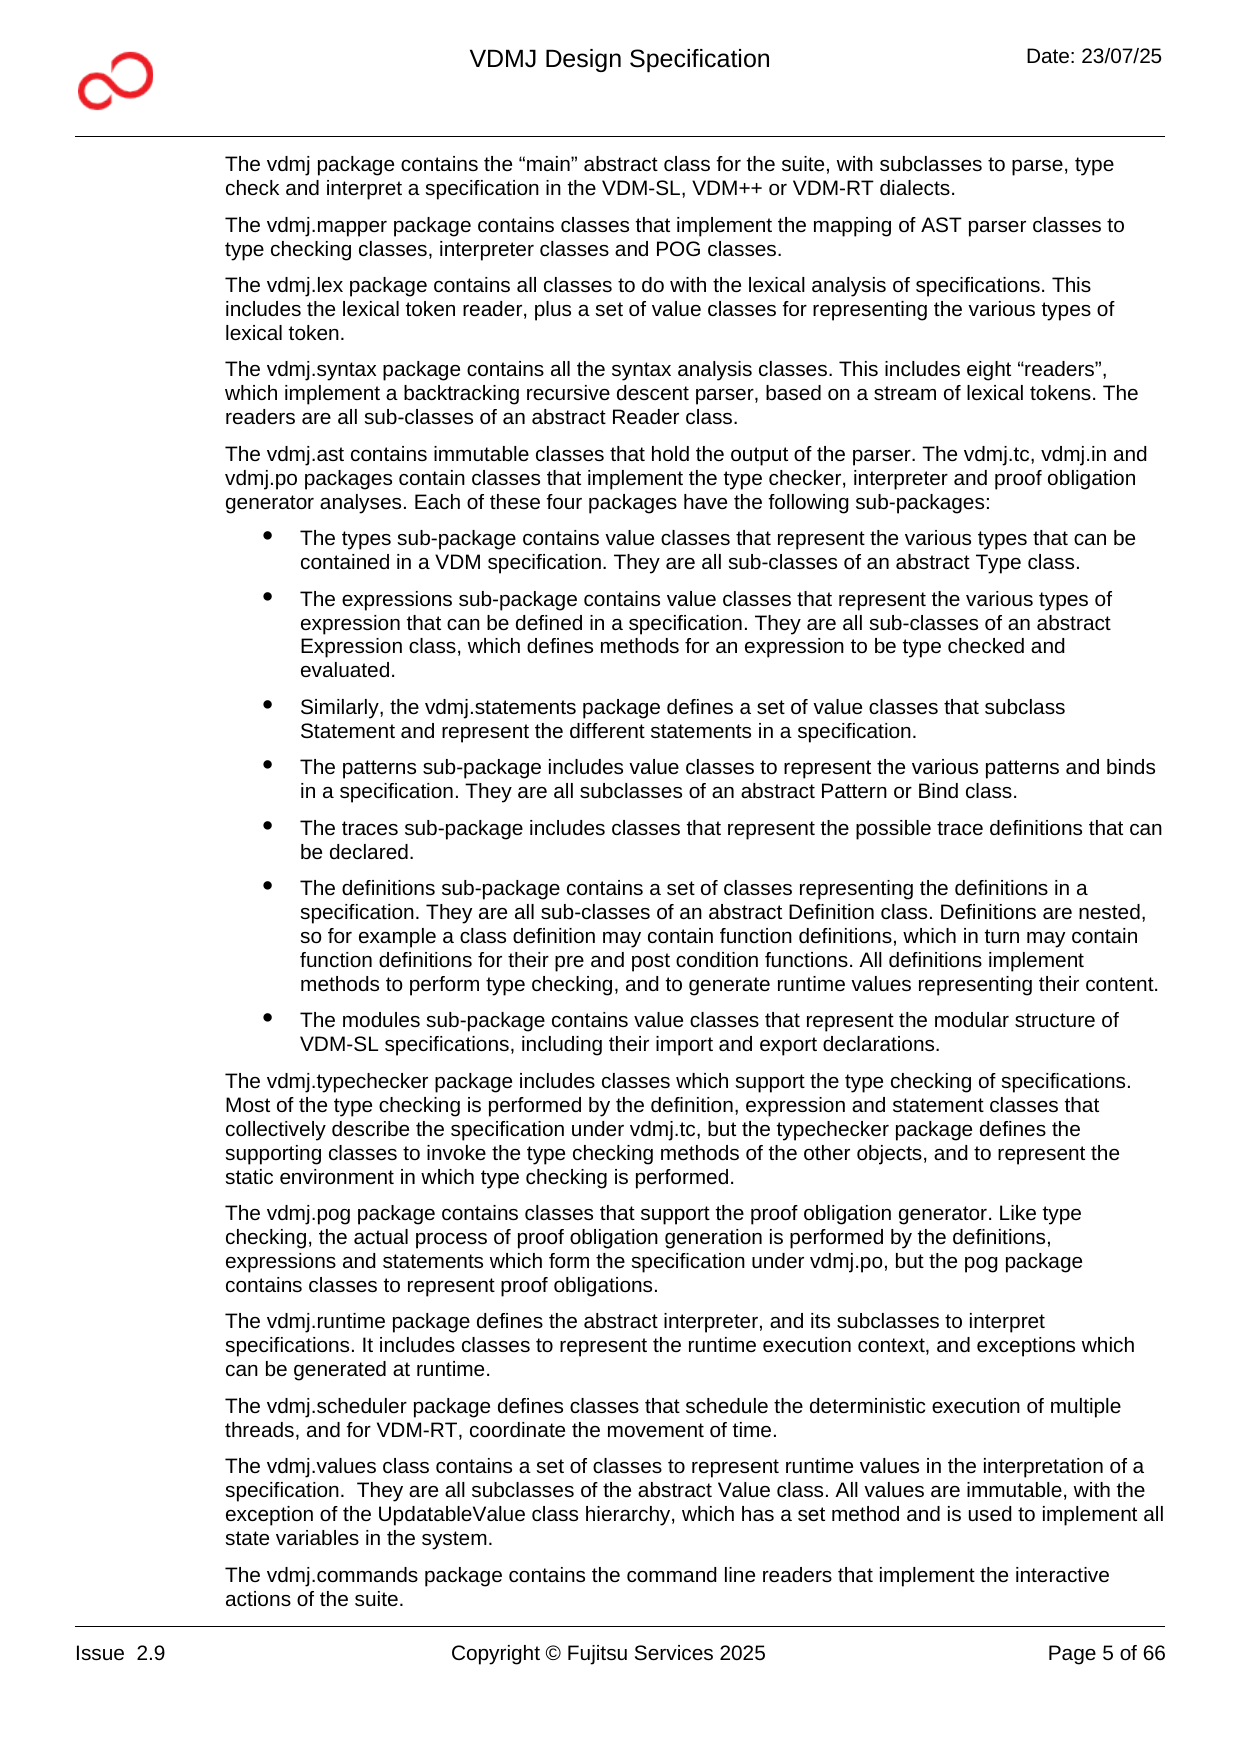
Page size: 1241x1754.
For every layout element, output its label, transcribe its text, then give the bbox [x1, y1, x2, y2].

text The vdmj.syntax package contains all the syntax analysis classes. This includes eight “readers”, which implement a backtracking recursive descent parser, based on a stream of lexical tokens. The readers are all sub-classes of an abstract Reader class. [225, 358, 1165, 429]
text The vdmj.ast contains immutable classes that hold the output of the parser. The vdmj.tc, vdmj.in and vdmj.po packages contain classes that implement the type checker, interpreter and proof obligation generator analyses. Each of these four packages have the following sub-packages: [225, 442, 1165, 514]
text The vdmj package contains the “main” abstract class for the suite, with subclasses to parse, type check and interpret a specification in the VDM-SL, VDM++ or VDM-RT dialects. [225, 152, 1165, 200]
list The traces sub-package includes classes that represent the possible trace definitions that can be declared. [262, 816, 1165, 864]
text The vdmj.mapper package contains classes that implement the mapping of AST parser classes to type checking classes, interpreter classes and POG classes. [225, 213, 1165, 261]
text The vdmj.lex package contains all classes to do with the lexical analysis of specifications. This includes the lexical token reader, plus a set of value classes for representing the various types of lexical token. [225, 273, 1165, 345]
text The vdmj.runtime package defines the abstract interpreter, and its subclasses to interpret specifications. It includes classes to represent the runtime execution context, and exceptions which can be generated at runtime. [225, 1310, 1165, 1382]
list Similarly, the vdmj.statements package defines a set of value classes that subclass Statement and represent the different statements in a specification. [262, 695, 1165, 743]
text The vdmj.values class contains a set of classes to represent runtime values in the interpretation of a specification. They are all subclasses of the abstract Value class. All values are immutable, with the exception of the UpdatableValue class hierarchy, which has a set method and is used to implement all state variables in the system. [225, 1454, 1165, 1550]
list The types sub-package contains value classes that represent the various types that can be contained in a VDM specification. They are all sub-classes of an abstract Type class. [262, 526, 1165, 574]
text The vdmj.commands package contains the command line readers that implement the interactive actions of the suite. [225, 1563, 1165, 1611]
list The definitions sub-package contains a set of classes representing the definitions in a specification. They are all sub-classes of an abstract Definition class. Definitions are nested, so for example a class definition may contain function definitions, which in turn may contain function definitions for their pre and post condition functions. All definitions implement methods to perform type checking, and to generate runtime values representing their content. [262, 876, 1165, 996]
text The vdmj.pog package contains classes that support the proof obligation generator. Like type checking, the actual process of proof obligation generation is performed by the definitions, expressions and statements which form the specification under vdmj.po, but the pog package contains classes to represent proof obligations. [225, 1201, 1165, 1297]
picture [78, 44, 153, 120]
text The vdmj.scheduler package defines classes that schedule the deterministic execution of multiple threads, and for VDM-RT, coordinate the movement of time. [225, 1394, 1165, 1442]
list The expressions sub-package contains value classes that represent the various types of expression that can be defined in a specification. They are all sub-classes of an abstract Expression class, which defines methods for an expression to be type checked and evaluated. [262, 587, 1165, 683]
text The vdmj.typechecker package includes classes which support the type checking of specifications. Most of the type checking is performed by the definition, expression and statement classes that collectively describe the specification under vdmj.tc, but the typechecker package defines the supporting classes to invoke the type checking methods of the other objects, and to represent the static environment in which type checking is performed. [225, 1069, 1165, 1189]
list The modules sub-package contains value classes that represent the modular structure of VDM-SL specifications, including their import and export declarations. [262, 1009, 1165, 1057]
list The patterns sub-package includes value classes to represent the various patterns and binds in a specification. They are all subclasses of an abstract Pattern or Bind class. [262, 756, 1165, 803]
